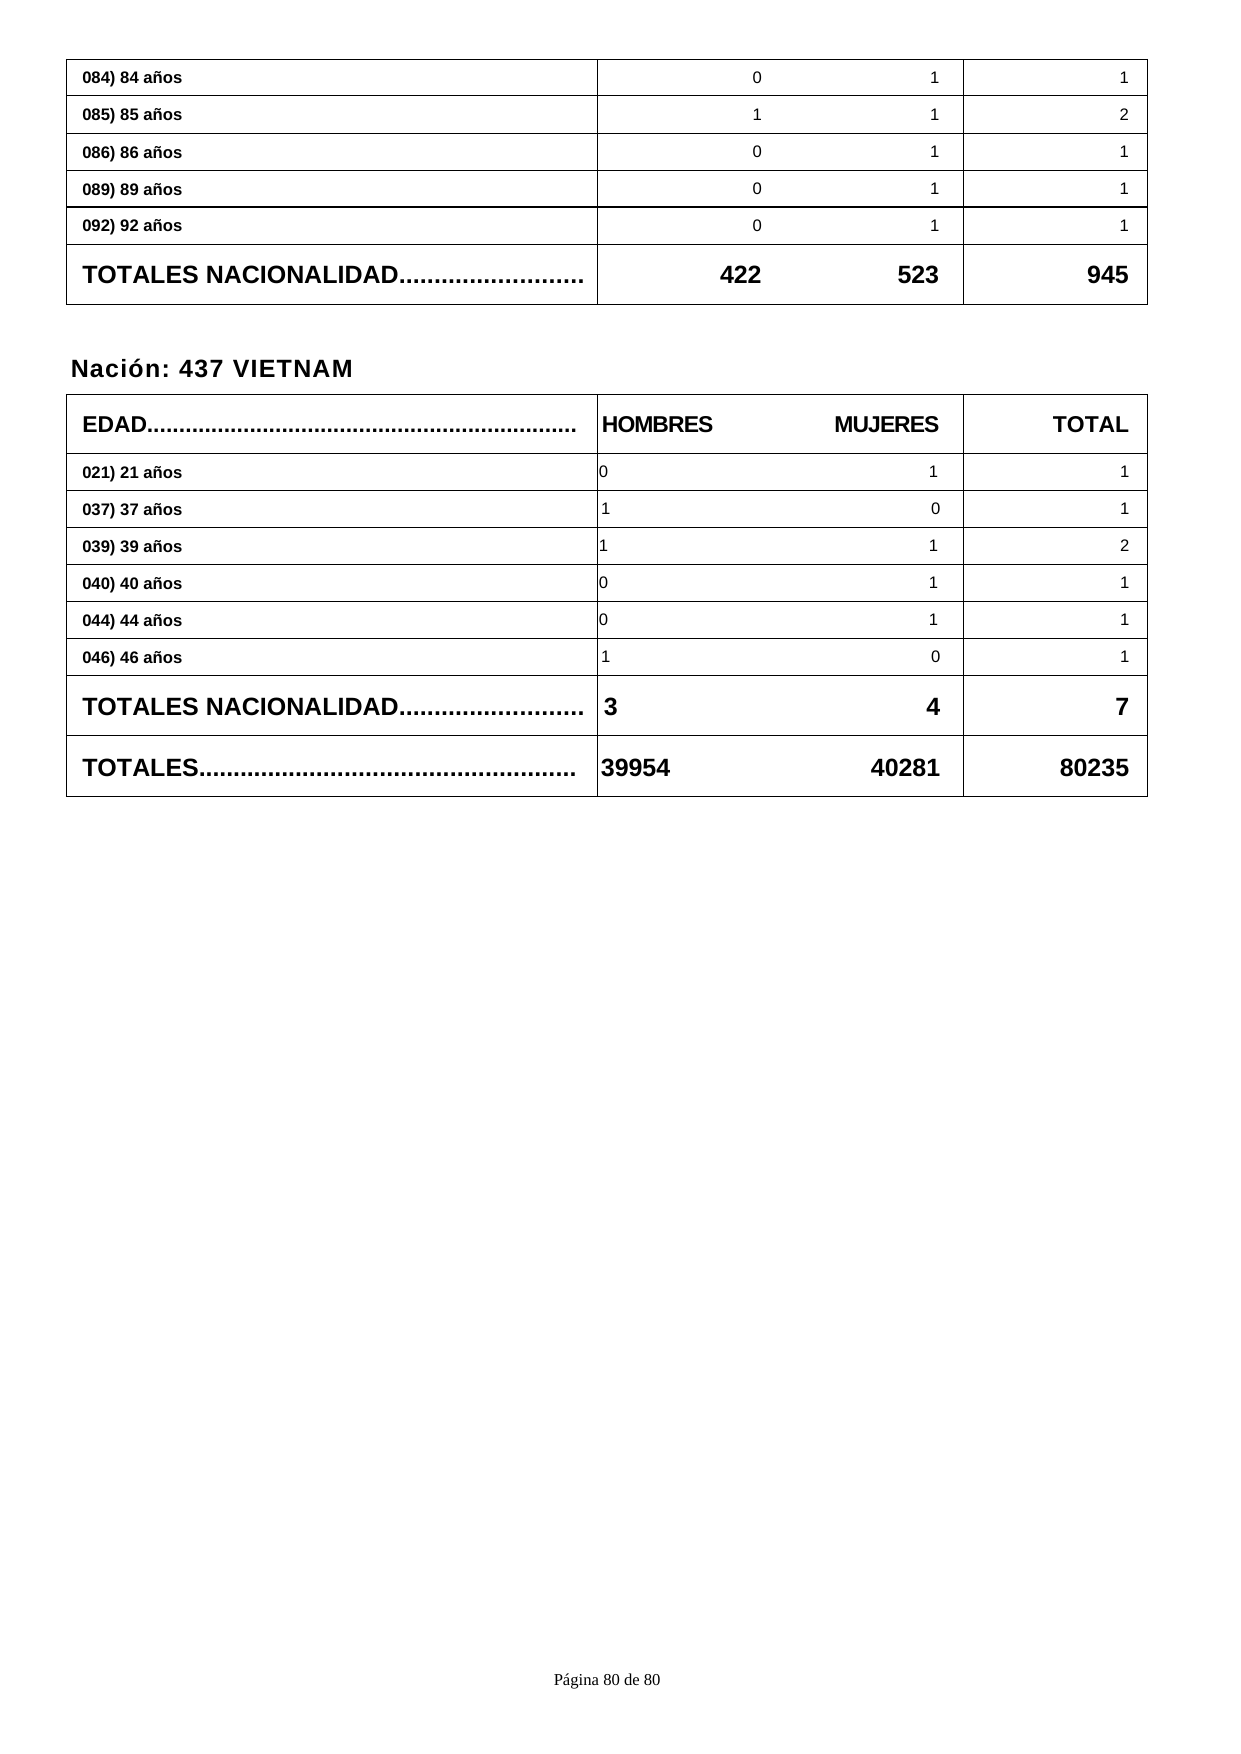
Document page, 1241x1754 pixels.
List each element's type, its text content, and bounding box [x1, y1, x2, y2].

table_cell 0 [598, 171, 830, 206]
table_cell 1 [830, 171, 963, 206]
table_cell 3 4 [598, 676, 963, 735]
table_header 0 [598, 60, 830, 95]
table_cell 2 [964, 528, 1147, 564]
table_cell 1 0 [598, 639, 963, 675]
table_cell 945 [964, 245, 1147, 304]
table_cell 0 1 [598, 565, 963, 601]
table_cell 086) 86 años [67, 134, 597, 169]
table_cell 1 1 [598, 528, 963, 564]
table_cell 80235 [964, 736, 1147, 796]
table_cell 1 [964, 602, 1147, 638]
table_cell 1 [964, 454, 1147, 490]
table_cell 040) 40 años [67, 565, 597, 601]
table_cell TOTALES [67, 736, 597, 796]
table_cell 1 [964, 208, 1147, 243]
table_header 084) 84 años [67, 60, 597, 95]
table_cell 1 [830, 208, 963, 243]
table_cell 0 [598, 208, 830, 243]
table_cell 1 [598, 96, 830, 132]
table_cell 1 0 [598, 491, 963, 527]
table_header 1 [830, 60, 963, 95]
table_cell 044) 44 años [67, 602, 597, 638]
table_cell 0 1 [598, 602, 963, 638]
table_cell 1 [964, 491, 1147, 527]
table_cell 1 [830, 96, 963, 132]
table_header TOTAL [964, 395, 1147, 453]
table_cell 0 1 [598, 454, 963, 490]
table_header HOMBRES MUJERES [598, 395, 963, 453]
table_cell 0 [598, 134, 830, 169]
table_cell 1 [830, 134, 963, 169]
table_cell 39954 40281 [598, 736, 963, 796]
table_cell 089) 89 años [67, 171, 597, 206]
table_header EDAD [67, 395, 597, 453]
text Página 80 de 80 [63, 1671, 1151, 1689]
table_cell 7 [964, 676, 1147, 735]
table_cell TOTALES NACIONALIDAD [67, 676, 597, 735]
table_cell 021) 21 años [67, 454, 597, 490]
table_cell 1 [964, 639, 1147, 675]
table_cell 1 [964, 134, 1147, 169]
table_cell TOTALES NACIONALIDAD [67, 245, 597, 304]
table_cell 1 [964, 565, 1147, 601]
table_cell 085) 85 años [67, 96, 597, 132]
table_cell 422 [598, 245, 830, 304]
table_cell 092) 92 años [67, 208, 597, 243]
table_cell 523 [830, 245, 963, 304]
table_header 1 [964, 60, 1147, 95]
table_cell 2 [964, 96, 1147, 132]
table_cell 046) 46 años [67, 639, 597, 675]
table_cell 1 [964, 171, 1147, 206]
text Nación: 437 VIETNAM [71, 357, 1151, 383]
table_cell 037) 37 años [67, 491, 597, 527]
table_cell 039) 39 años [67, 528, 597, 564]
